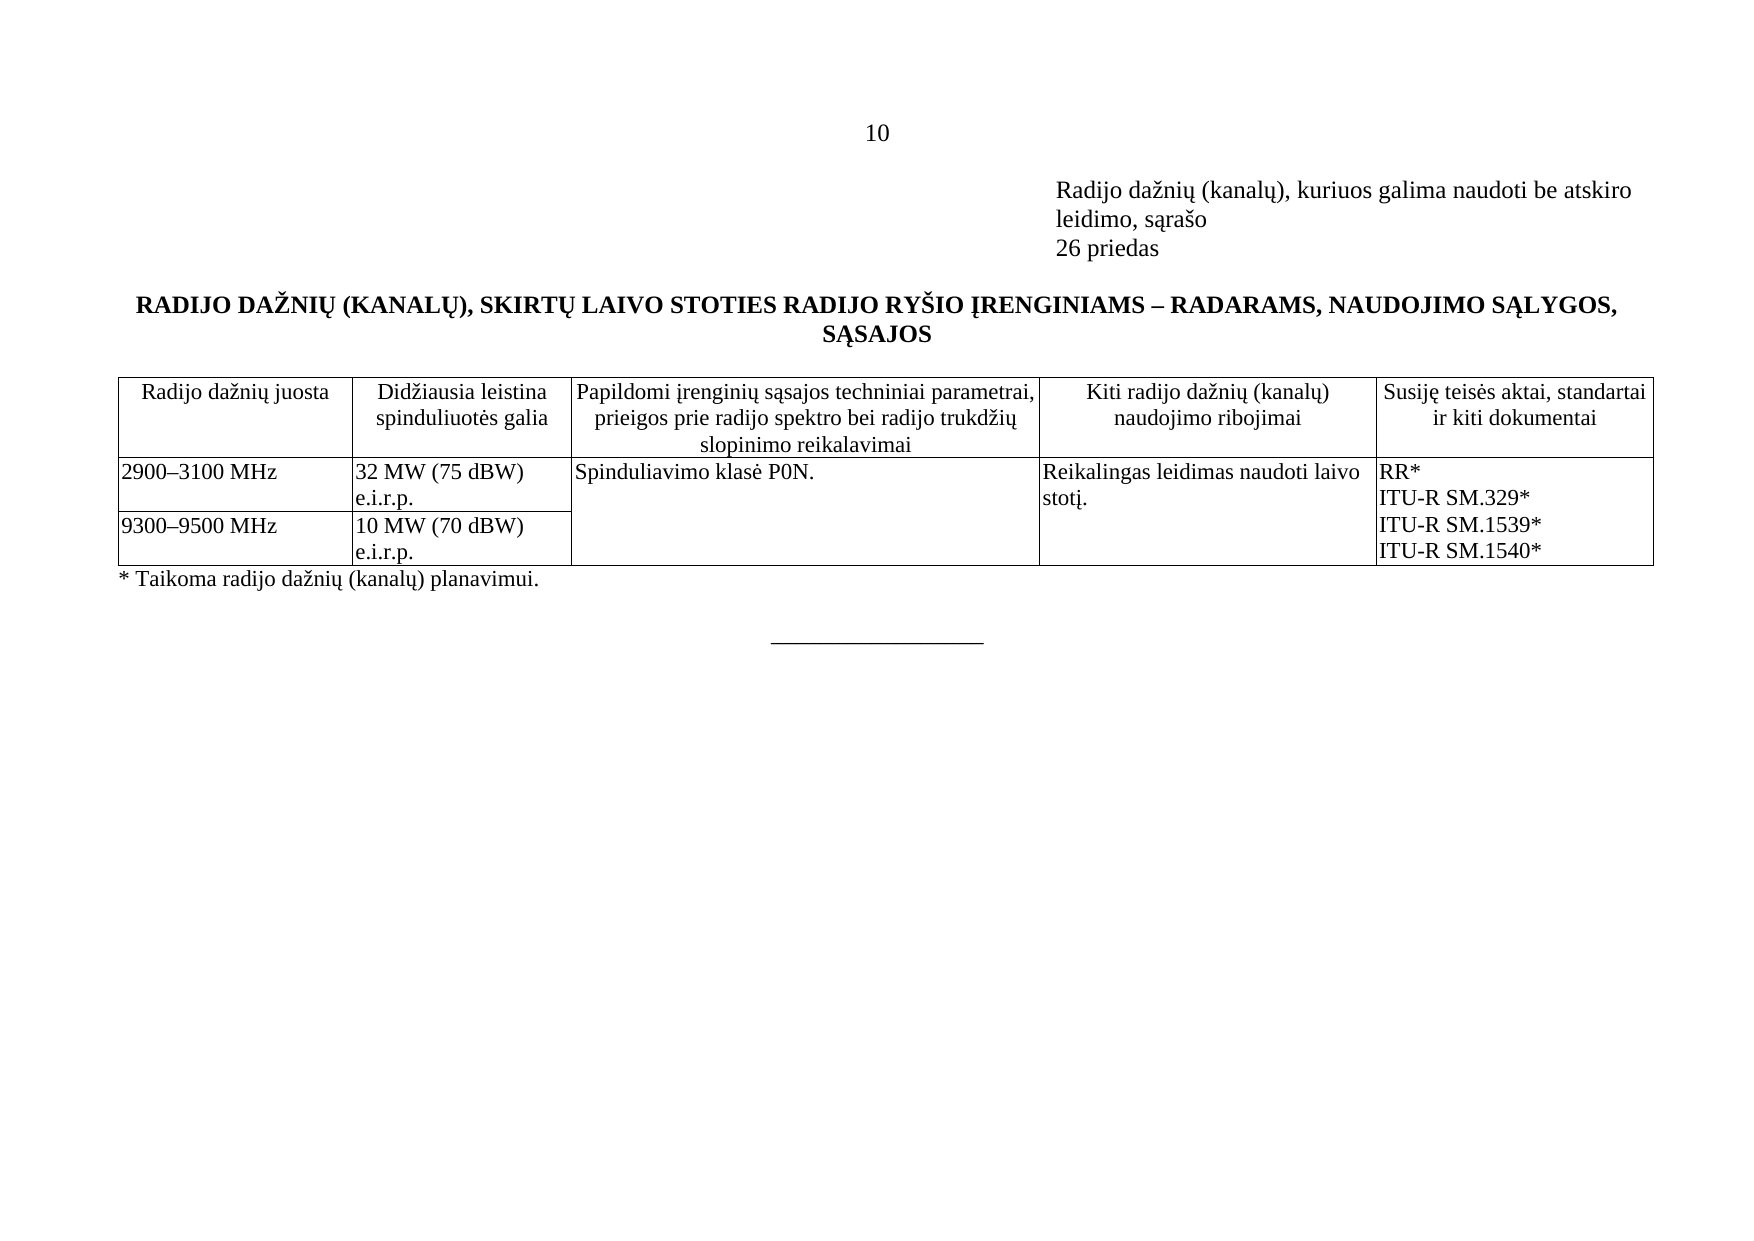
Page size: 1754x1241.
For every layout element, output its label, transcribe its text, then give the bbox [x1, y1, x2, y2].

table_header Kiti radijo dažnių (kanalų) naudojimo ribojimai [1040, 378, 1376, 457]
table_cell Spinduliavimo klasė P0N. [572, 458, 1039, 564]
text * Taikoma radijo dažnių (kanalų) planavimui. [118, 566, 1636, 592]
table_cell 2900–3100 MHz [119, 458, 352, 511]
table_header Susiję teisės aktai, standartai ir kiti dokumentai [1377, 378, 1653, 457]
table_cell RR* ITU-R SM.329* ITU-R SM.1539* ITU-R SM.1540* [1377, 458, 1653, 564]
table_header Papildomi įrenginių sąsajos techniniai parametrai, prieigos prie radijo spektro bei radijo trukdžių slopinimo reikalavimai [572, 378, 1039, 457]
text 26 priedas [1056, 233, 1636, 262]
text _________________ [118, 618, 1636, 647]
table_header Radijo dažnių juosta [119, 378, 352, 457]
table_header Didžiausia leistina spinduliuotės galia [353, 378, 571, 457]
text RADIJO DAŽNIŲ (KANALŲ), SKIRTŲ LAIVO STOTIES RADIJO RYŠIO ĮRENGINIAMS – RADARAMS, NAUDOJIMO SĄLYGOS, SĄSAJOS [118, 291, 1636, 348]
table_cell 10 MW (70 dBW) e.i.r.p. [353, 512, 571, 564]
text Radijo dažnių (kanalų), kuriuos galima naudoti be atskiro [1056, 176, 1636, 204]
text leidimo, sąrašo [1056, 204, 1636, 233]
table_cell 32 MW (75 dBW) e.i.r.p. [353, 458, 571, 511]
table_cell Reikalingas leidimas naudoti laivo stotį. [1040, 458, 1376, 564]
table_cell 9300–9500 MHz [119, 512, 352, 564]
